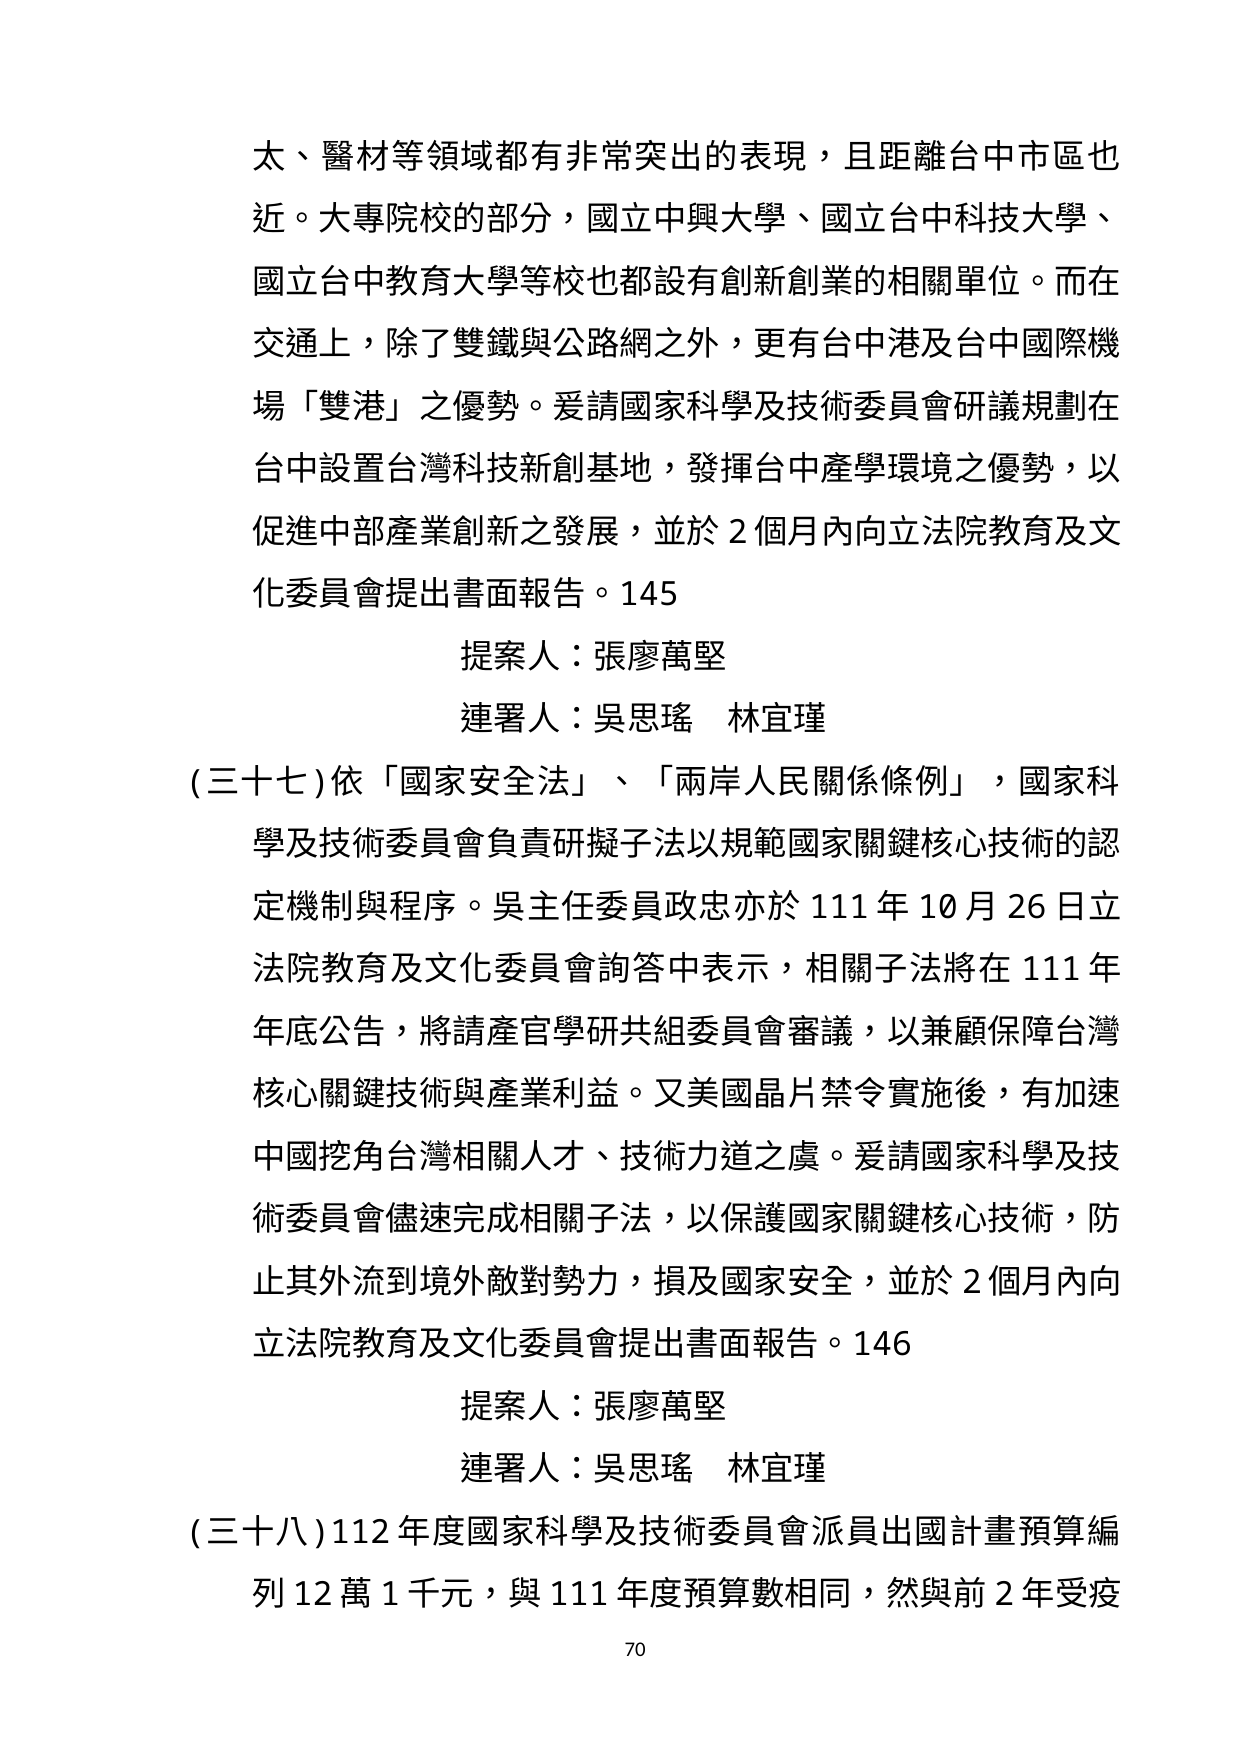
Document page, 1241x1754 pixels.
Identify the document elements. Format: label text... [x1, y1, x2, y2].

text 連署人：吳思瑤 林宜瑾 [460, 1425, 1122, 1487]
text 提案人：張廖萬堅 [460, 612, 1122, 675]
text 提案人：張廖萬堅 [460, 1362, 1122, 1425]
text 連署人：吳思瑤 林宜瑾 [460, 675, 1122, 737]
text 太、醫材等領域都有非常突出的表現，且距離台中市區也近。大專院校的部分，國立中興大學、國立台中科技大學、國立台中教育大學等校也都設有創新創業的相關單位。而在交通上，除了雙鐵與公路網之外，更有台中港及台中國際機場「雙港」之優勢。爰請國家科學及技術委員會研議規劃在台中設置台灣科技新創基地，發揮台中產學環境之優勢，以促進中部產業創新之發展，並於2個月內向立法院教育及文化委員會提出書面報告。145 [185, 112, 1122, 612]
text (三十七)依「國家安全法」、「兩岸人民關係條例」，國家科學及技術委員會負責研擬子法以規範國家關鍵核心技術的認定機制與程序。吳主任委員政忠亦於111年10月26日立法院教育及文化委員會詢答中表示，相關子法將在111年年底公告，將請產官學研共組委員會審議，以兼顧保障台灣核心關鍵技術與產業利益。又美國晶片禁令實施後，有加速中國挖角台灣相關人才、技術力道之虞。爰請國家科學及技術委員會儘速完成相關子法，以保護國家關鍵核心技術，防止其外流到境外敵對勢力，損及國家安全，並於2個月內向立法院教育及文化委員會提出書面報告。146 [185, 737, 1122, 1362]
text (三十八)112年度國家科學及技術委員會派員出國計畫預算編列12萬1千元，與111年度預算數相同，然與前2年受疫 [185, 1487, 1122, 1612]
